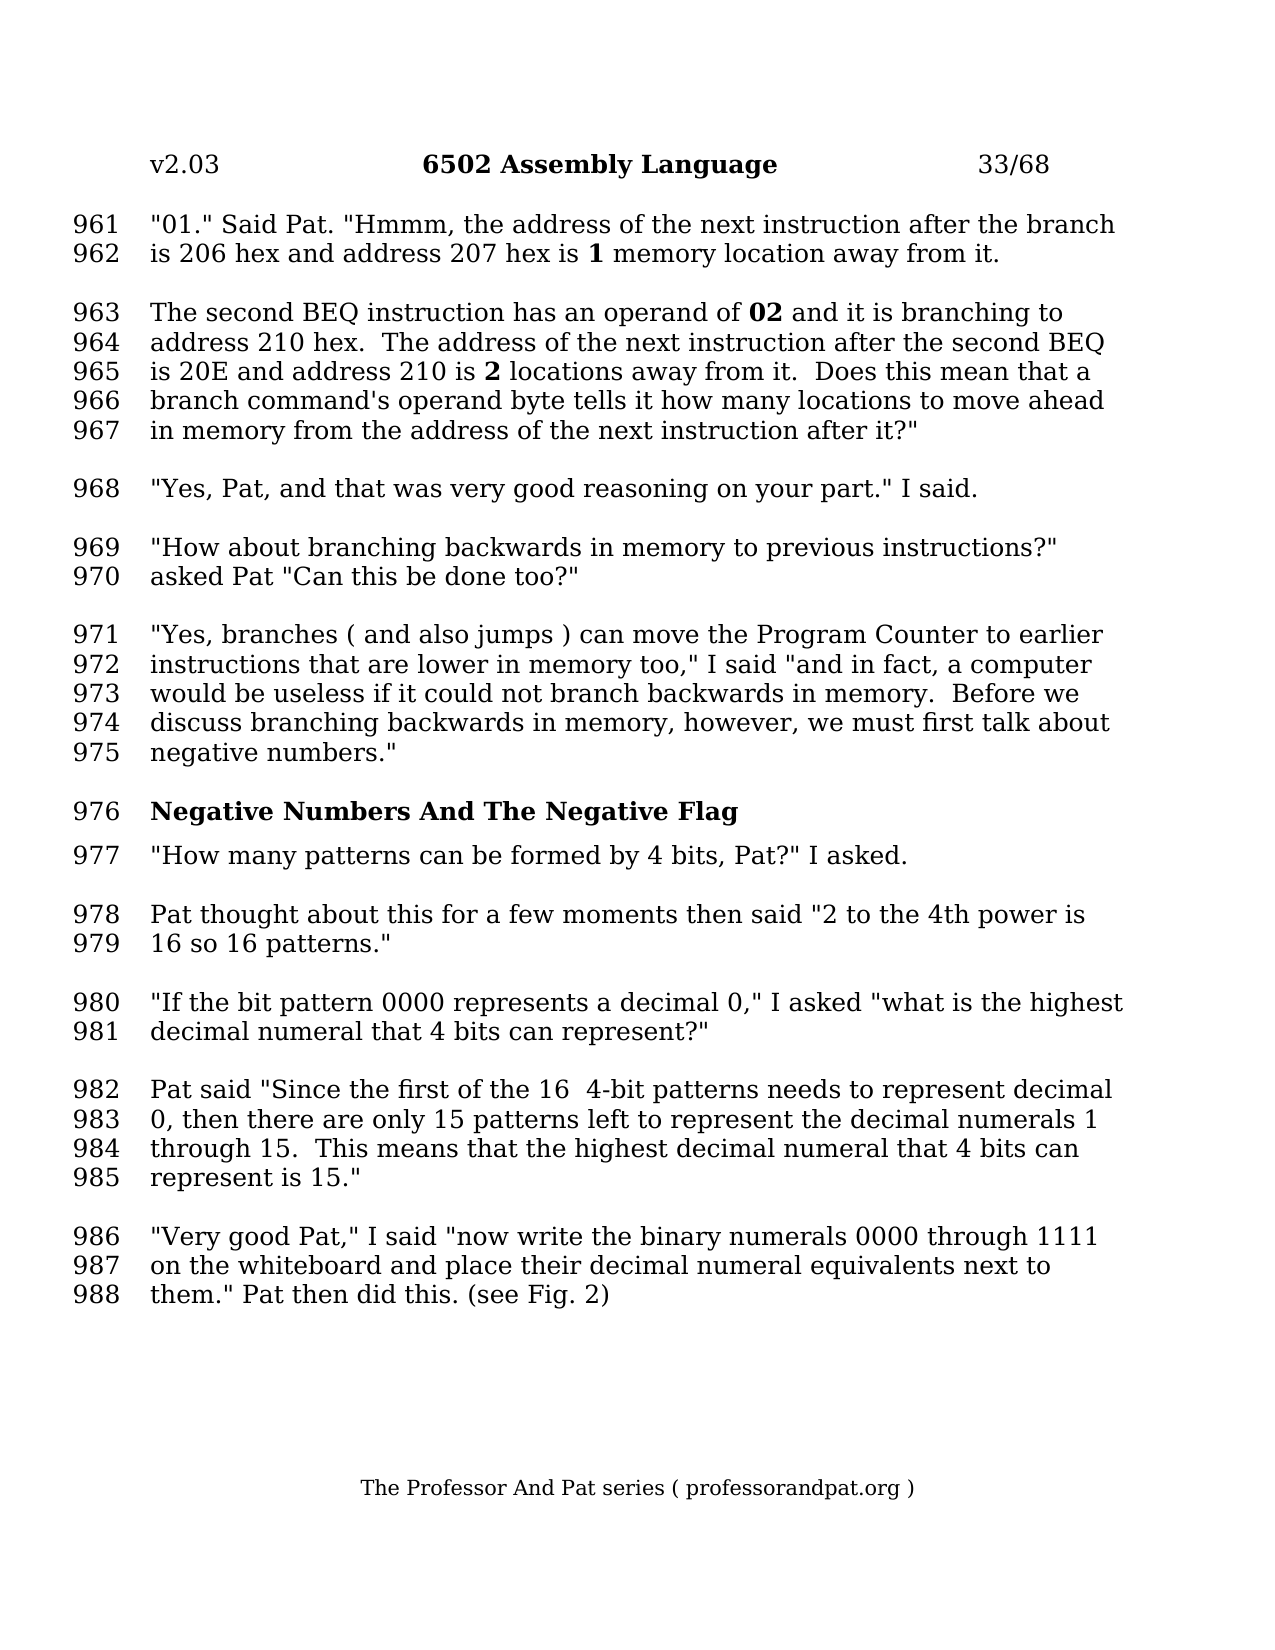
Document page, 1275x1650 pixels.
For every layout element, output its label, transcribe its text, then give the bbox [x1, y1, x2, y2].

text The second BEQ instruction has an operand of 02 and it is branching to address 210 hex. The address of the next instruction after the second BEQ is 20E and address 210 is 2 locations away from it. Does this mean that a branch command's operand byte tells it how many locations to move ahead in memory from the address of the next instruction after it?" [150, 298, 1125, 445]
text Pat thought about this for a few moments then said "2 to the 4th power is 16 so 16 patterns." [150, 900, 1125, 959]
text "Yes, Pat, and that was very good reasoning on your part." I said. [150, 474, 1125, 504]
text "How about branching backwards in memory to previous instructions?" asked Pat "Can this be done too?" [150, 533, 1125, 591]
text "Very good Pat," I said "now write the binary numerals 0000 through 1111 on the whiteboard and place their decimal numeral equivalents next to them." Pat then did this. (see Fig. 2) [150, 1222, 1125, 1310]
text "How many patterns can be formed by 4 bits, Pat?" I asked. [150, 842, 1125, 871]
text "01." Said Pat. "Hmmm, the address of the next instruction after the branch is 206 hex and address 207 hex is 1 memory location away from it. [150, 210, 1125, 269]
text Pat said "Since the first of the 16 4-bit patterns needs to represent decimal 0, then there are only 15 patterns left to represent the decimal numerals 1 through 15. This means that the highest decimal numeral that 4 bits can represent is 15." [150, 1076, 1125, 1193]
subtitle Negative Numbers And The Negative Flag [150, 797, 1125, 827]
text "Yes, branches ( and also jumps ) can move the Program Counter to earlier instructions that are lower in memory too," I said "and in fact, a computer would be useless if it could not branch backwards in memory. Before we discuss branching backwards in memory, however, we must first talk about negative numbers." [150, 621, 1125, 767]
text "If the bit pattern 0000 represents a decimal 0," I asked "what is the highest decimal numeral that 4 bits can represent?" [150, 988, 1125, 1046]
